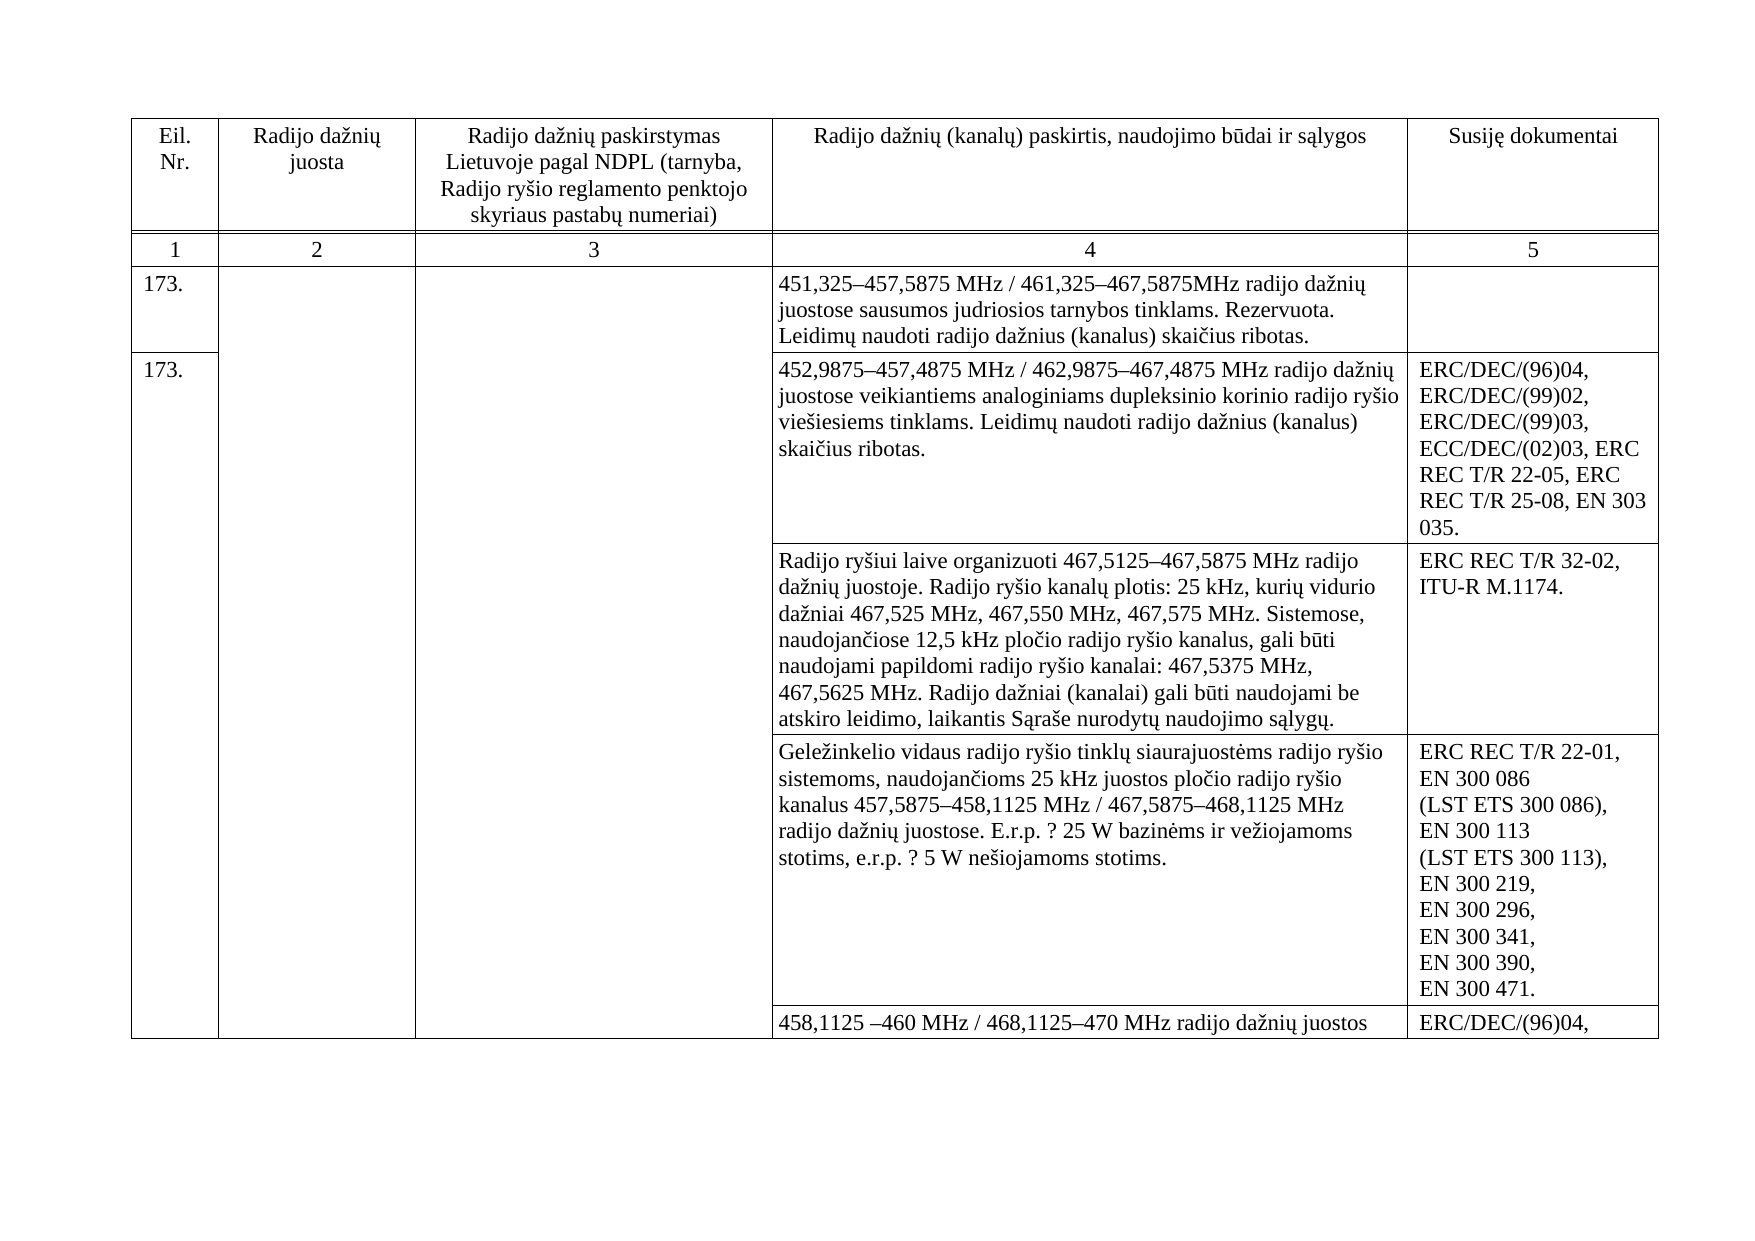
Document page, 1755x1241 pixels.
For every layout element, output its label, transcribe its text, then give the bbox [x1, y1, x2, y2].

table_cell Geležinkelio vidaus radijo ryšio tinklų siaurajuostėms radijo ryšio sistemoms, naudojančioms 25 kHz juostos pločio radijo ryšio kanalus 457,5875–458,1125 MHz / 467,5875–468,1125 MHz radijo dažnių juostose. E.r.p. ? 25 W bazinėms ir vežiojamoms stotims, e.r.p. ? 5 W nešiojamoms stotims. [773, 735, 1407, 1005]
table_cell ERC/DEC/(96)04, ERC/DEC/(99)02, ERC/DEC/(99)03, ECC/DEC/(02)03, ERC REC T/R 22-05, ERC REC T/R 25-08, EN 303 035. [1408, 353, 1658, 543]
table_cell 452,9875–457,4875 MHz / 462,9875–467,4875 MHz radijo dažnių juostose veikiantiems analoginiams dupleksinio korinio radijo ryšio viešiesiems tinklams. Leidimų naudoti radijo dažnius (kanalus) skaičius ribotas. [773, 353, 1407, 543]
table_header Radijo dažnių (kanalų) paskirtis, naudojimo būdai ir sąlygos [773, 119, 1407, 230]
table_header Radijo dažnių paskirstymas Lietuvoje pagal NDPL (tarnyba, Radijo ryšio reglamento penktojo skyriaus pastabų numeriai) [416, 119, 772, 230]
table_cell 4 [773, 234, 1407, 266]
table_cell ERC/DEC/(96)04, [1408, 1006, 1658, 1038]
table_cell Radijo ryšiui laive organizuoti 467,5125–467,5875 MHz radijo dažnių juostoje. Radijo ryšio kanalų plotis: 25 kHz, kurių vidurio dažniai 467,525 MHz, 467,550 MHz, 467,575 MHz. Sistemose, naudojančiose 12,5 kHz pločio radijo ryšio kanalus, gali būti naudojami papildomi radijo ryšio kanalai: 467,5375 MHz, 467,5625 MHz. Radijo dažniai (kanalai) gali būti naudojami be atskiro leidimo, laikantis Sąraše nurodytų naudojimo sąlygų. [773, 544, 1407, 734]
table_cell ERC REC T/R 32-02, ITU-R M.1174. [1408, 544, 1658, 734]
table_header Radijo dažnių juosta [219, 119, 415, 230]
table_cell ERC REC T/R 22-01, EN 300 086 (LST ETS 300 086), EN 300 113 (LST ETS 300 113), EN 300 219, EN 300 296, EN 300 341, EN 300 390, EN 300 471. [1408, 735, 1658, 1005]
table_cell [416, 267, 772, 1038]
table_cell 458,1125 –460 MHz / 468,1125–470 MHz radijo dažnių juostos [773, 1006, 1407, 1038]
table_cell 173. [132, 353, 218, 1038]
table_header Eil. Nr. [132, 119, 218, 230]
table_cell 1 [132, 234, 218, 266]
table_cell 5 [1408, 234, 1658, 266]
table_cell [1408, 267, 1658, 352]
table_cell 451,325–457,5875 MHz / 461,325–467,5875MHz radijo dažnių juostose sausumos judriosios tarnybos tinklams. Rezervuota. Leidimų naudoti radijo dažnius (kanalus) skaičius ribotas. [773, 267, 1407, 352]
table_cell 3 [416, 234, 772, 266]
table_cell [219, 267, 415, 1038]
table_cell 2 [219, 234, 415, 266]
table_header Susiję dokumentai [1408, 119, 1658, 230]
table_cell 173. [132, 267, 218, 352]
